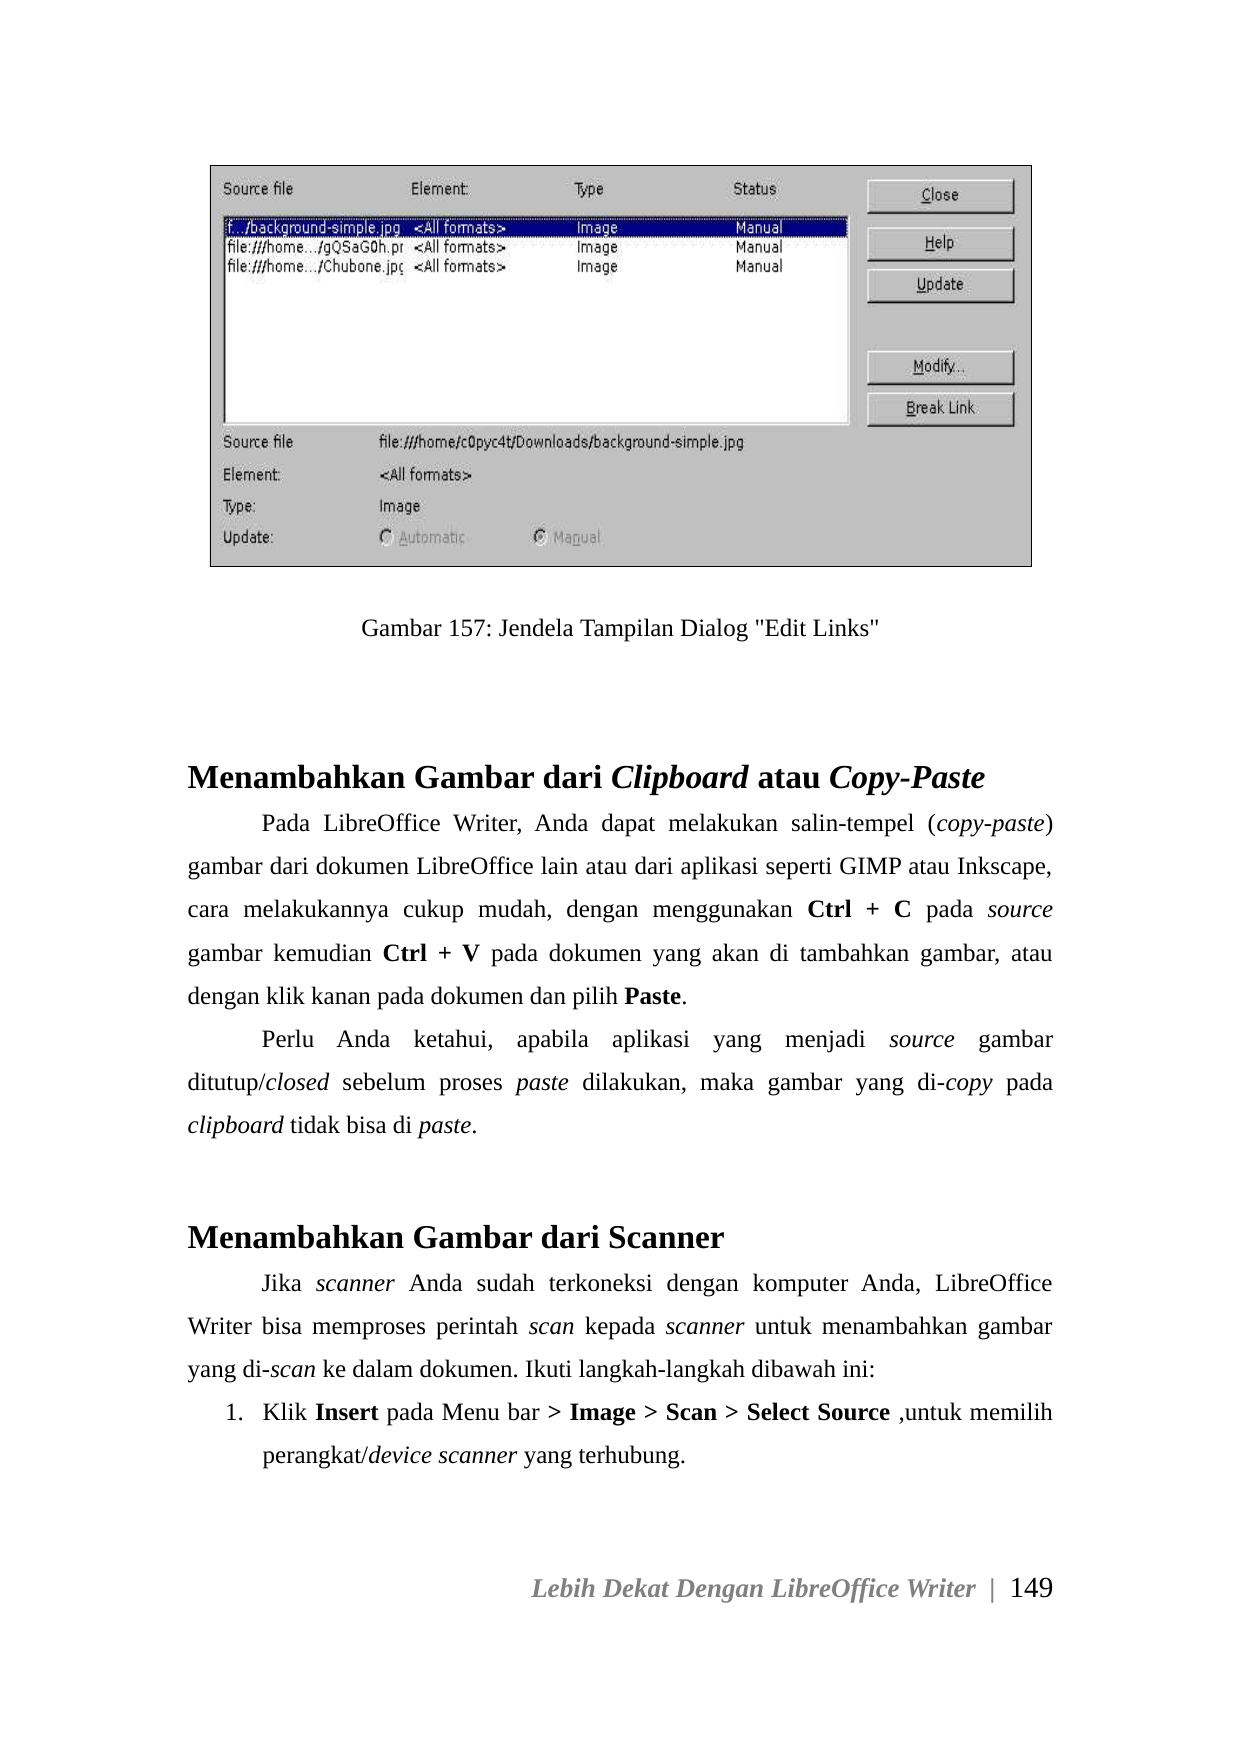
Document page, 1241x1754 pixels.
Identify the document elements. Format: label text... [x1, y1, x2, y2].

subtitle Menambahkan Gambar dari Clipboard atau Copy-Paste [187, 757, 1053, 796]
subtitle Menambahkan Gambar dari Scanner [187, 1217, 1053, 1256]
text Pada LibreOffice Writer, Anda dapat melakukan salin-tempel (copy-paste) gambar dari dokumen LibreOffice lain atau dari aplikasi seperti GIMP atau Inkscape, cara melakukannya cukup mudah, dengan menggunakan Ctrl + C pada source gambar kemudian Ctrl + V pada dokumen yang akan di tambahkan gambar, atau dengan klik kanan pada dokumen dan pilih Paste. [187, 808, 1053, 1009]
text Gambar 157: Jendela Tampilan Dialog "Edit Links" [187, 150, 1053, 641]
text Perlu Anda ketahui, apabila aplikasi yang menjadi source gambar ditutup/closed sebelum proses paste dilakukan, maka gambar yang di-copy pada clipboard tidak bisa di paste. [187, 1024, 1053, 1139]
text Jika scanner Anda sudah terkoneksi dengan komputer Anda, LibreOffice Writer bisa memproses perintah scan kepada scanner untuk menambahkan gambar yang di-scan ke dalam dokumen. Ikuti langkah-langkah dibawah ini: [187, 1268, 1053, 1383]
picture [211, 166, 1031, 566]
list Klik Insert pada Menu bar > Image > Scan > Select Source ,untuk memilih perangkat/device scanner yang terhubung. [225, 1397, 1053, 1469]
